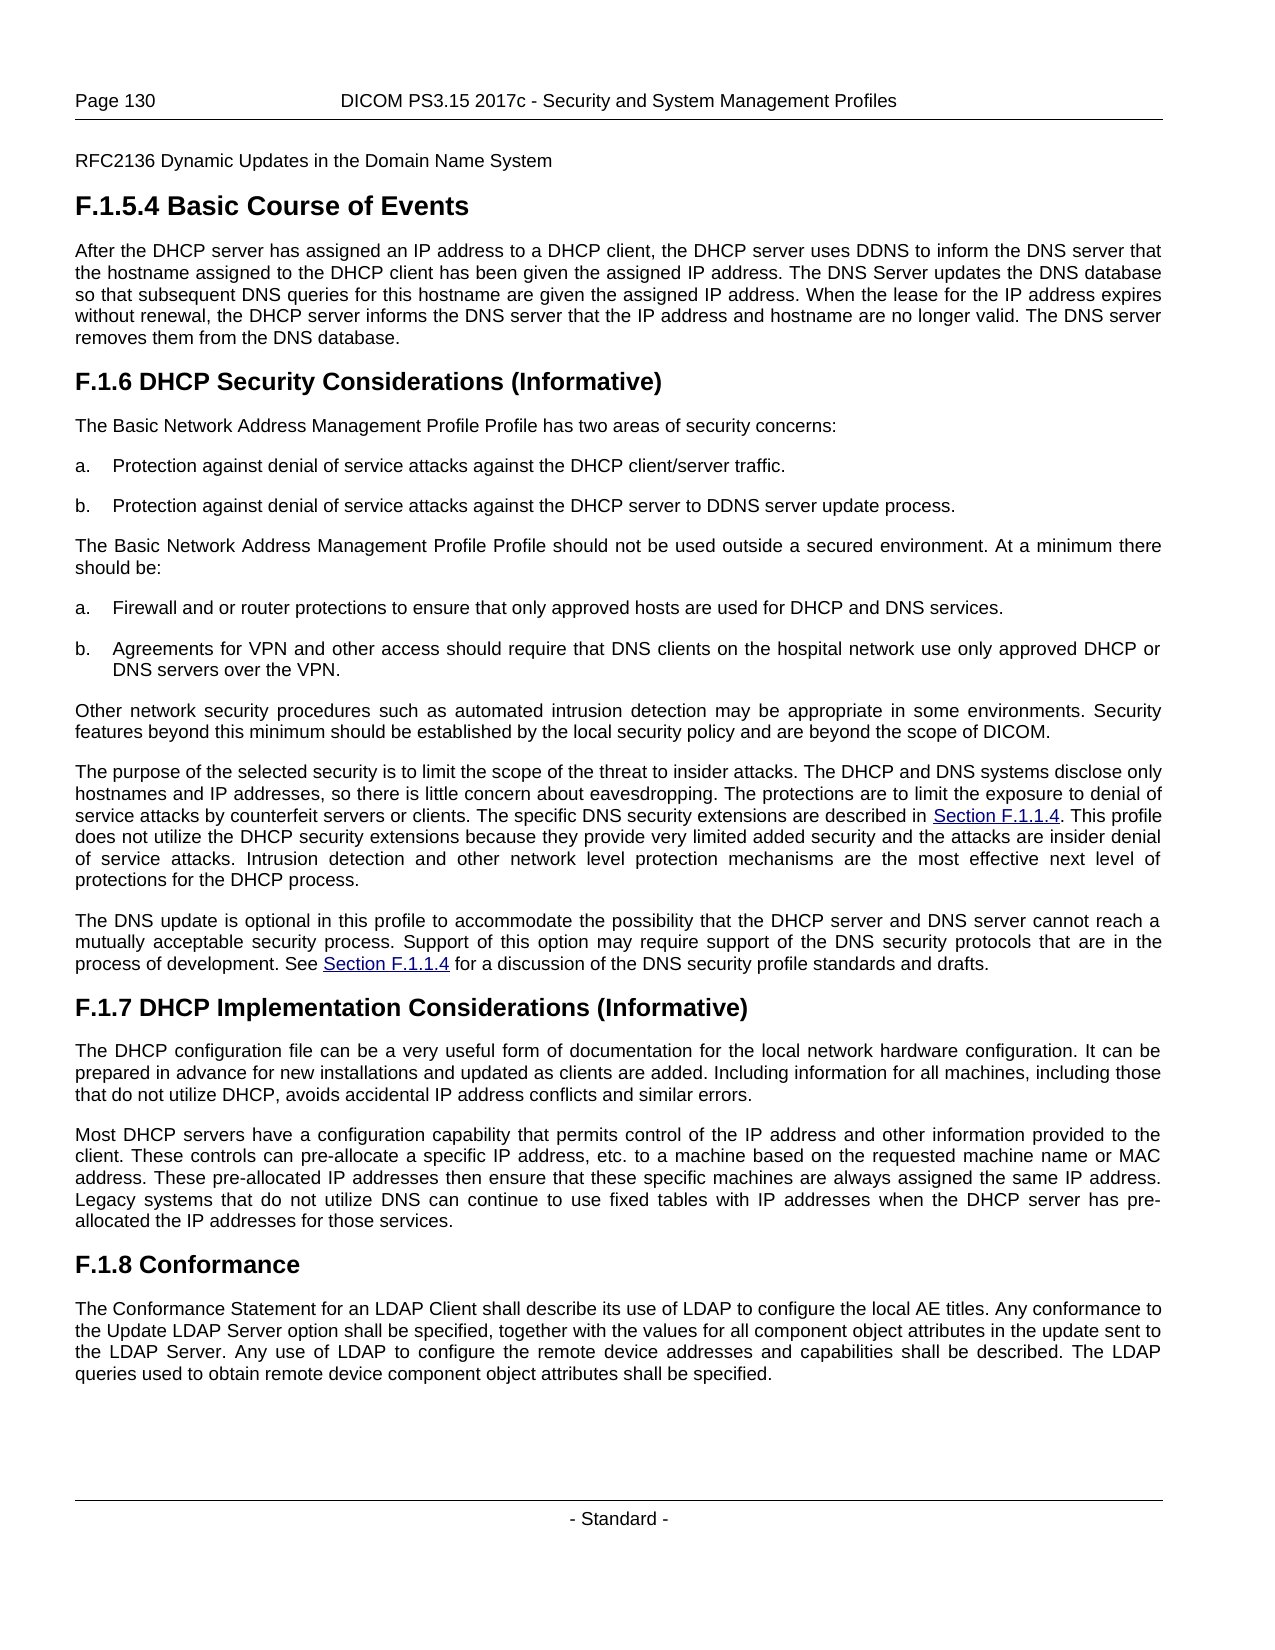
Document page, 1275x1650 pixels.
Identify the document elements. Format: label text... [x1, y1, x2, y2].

text F.1.8 Conformance [75, 1250, 1162, 1279]
text The DNS update is optional in this profile to accommodate the possibility that the DHCP server and DNS server cannot reach a mutually acceptable security process. Support of this option may require support of the DNS security protocols that are in the process of development. See Section F.1.1.4 for a discussion of the DNS security profile standards and drafts. [75, 909, 1162, 974]
text The Basic Network Address Management Profile Profile should not be used outside a secured environment. At a minimum there should be: [75, 535, 1162, 578]
text F.1.5.4 Basic Course of Events [75, 190, 1162, 222]
list Firewall and or router protections to ensure that only approved hosts are used for DHCP and DNS services. [75, 597, 1162, 619]
text The purpose of the selected security is to limit the scope of the threat to insider attacks. The DHCP and DNS systems disclose only hostnames and IP addresses, so there is little concern about eavesdropping. The protections are to limit the exposure to denial of service attacks by counterfeit servers or clients. The specific DNS security extensions are described in Section F.1.1.4. This profile does not utilize the DHCP security extensions because they provide very limited added security and the attacks are insider denial of service attacks. Intrusion detection and other network level protection mechanisms are the most effective next level of protections for the DHCP process. [75, 761, 1162, 891]
text The DHCP configuration file can be a very useful form of documentation for the local network hardware configuration. It can be prepared in advance for new installations and updated as clients are added. Including information for all machines, including those that do not utilize DHCP, avoids accidental IP address conflicts and similar errors. [75, 1040, 1162, 1105]
text The Conformance Statement for an LDAP Client shall describe its use of LDAP to configure the local AE titles. Any conformance to the Update LDAP Server option shall be specified, together with the values for all component object attributes in the update sent to the LDAP Server. Any use of LDAP to configure the remote device addresses and capabilities shall be described. The LDAP queries used to obtain remote device component object attributes shall be specified. [75, 1298, 1162, 1384]
list Protection against denial of service attacks against the DHCP client/server traffic. [75, 455, 1162, 476]
list Agreements for VPN and other access should require that DNS clients on the hospital network use only approved DHCP or DNS servers over the VPN. [75, 637, 1162, 681]
list Protection against denial of service attacks against the DHCP server to DDNS server update process. [75, 495, 1162, 517]
text F.1.7 DHCP Implementation Considerations (Informative) [75, 993, 1162, 1022]
text After the DHCP server has assigned an IP address to a DHCP client, the DHCP server uses DDNS to inform the DNS server that the hostname assigned to the DHCP client has been given the assigned IP address. The DNS Server updates the DNS database so that subsequent DNS queries for this hostname are given the assigned IP address. When the lease for the IP address expires without renewal, the DHCP server informs the DNS server that the IP address and hostname are no longer valid. The DNS server removes them from the DNS database. [75, 240, 1162, 348]
text F.1.6 DHCP Security Considerations (Informative) [75, 367, 1162, 396]
text Other network security procedures such as automated intrusion detection may be appropriate in some environments. Security features beyond this minimum should be established by the local security policy and are beyond the scope of DICOM. [75, 699, 1162, 742]
text Most DHCP servers have a configuration capability that permits control of the IP address and other information provided to the client. These controls can pre-allocate a specific IP address, etc. to a machine based on the requested machine name or MAC address. These pre-allocated IP addresses then ensure that these specific machines are always assigned the same IP address. Legacy systems that do not utilize DNS can continue to use fixed tables with IP addresses when the DHCP server has pre-allocated the IP addresses for those services. [75, 1124, 1162, 1232]
text The Basic Network Address Management Profile Profile has two areas of security concerns: [75, 414, 1162, 436]
text RFC2136 Dynamic Updates in the Domain Name System [75, 150, 1162, 172]
